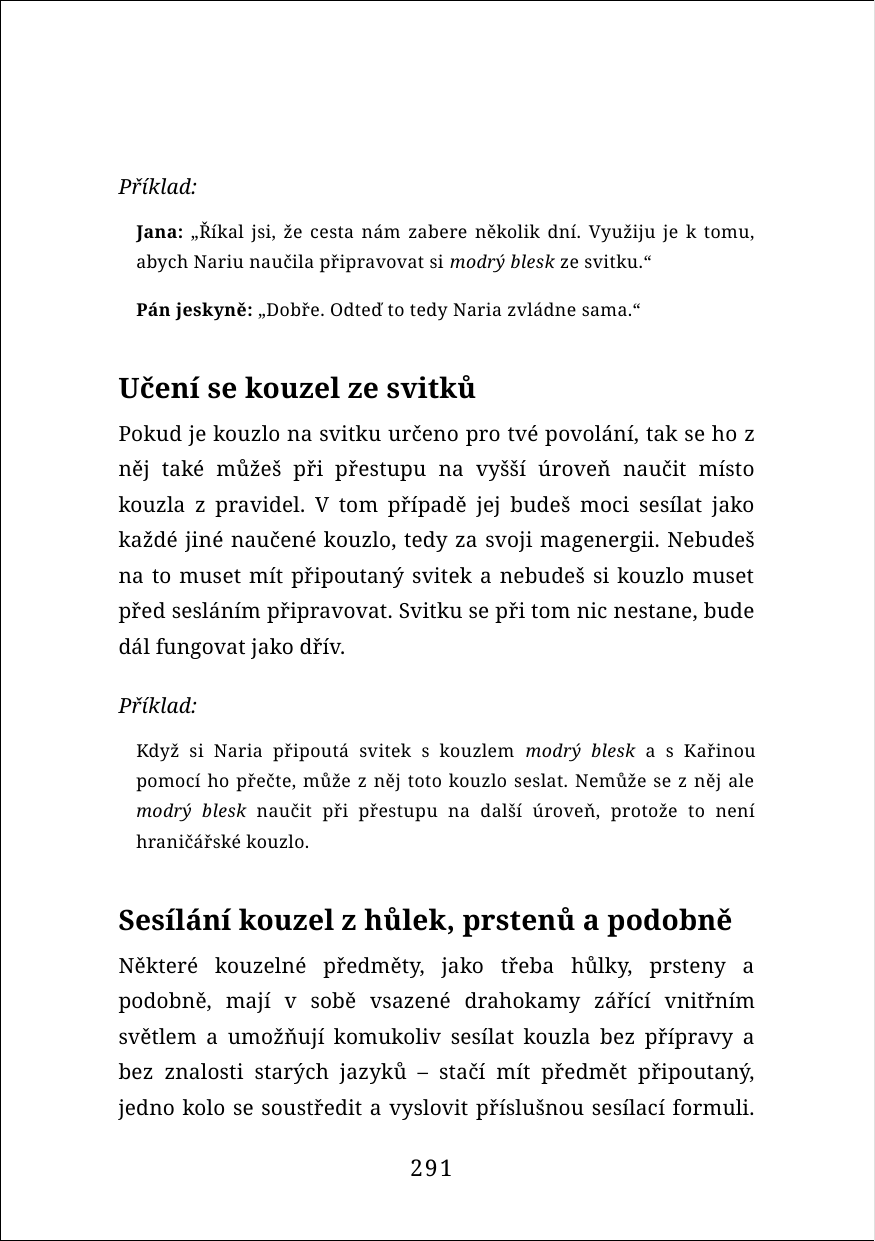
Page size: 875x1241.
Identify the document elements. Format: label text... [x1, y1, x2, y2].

text Příklad: [118, 691, 756, 719]
text Jana: „Říkal jsi, že cesta nám zabere několik dní. Využiju je k tomu, abych Nariu naučila připravovat si modrý blesk ze svitku.“ [136, 219, 756, 273]
text Pán jeskyně: „Dobře. Odteď to tedy Naria zvládne sama.“ [136, 297, 756, 321]
text Když si Naria připoutá svitek s kouzlem modrý blesk a s Kařinou pomocí ho přečte, může z něj toto kouzlo seslat. Nemůže se z něj ale modrý blesk naučit při přestupu na další úroveň, protože to není hraničářské kouzlo. [136, 738, 756, 853]
text Některé kouzelné předměty, jako třeba hůlky, prsteny a podobně, mají v sobě vsazené drahokamy zářící vnitřním světlem a umožňují komukoliv sesílat kouzla bez přípravy a bez znalosti starých jazyků – stačí mít předmět připoutaný, jedno kolo se soustředit a vyslovit příslušnou sesílací formuli. [118, 951, 756, 1121]
text Příklad: [118, 172, 756, 200]
subtitle Učení se kouzel ze svitků [118, 369, 756, 407]
text Pokud je kouzlo na svitku určeno pro tvé povolání, tak se ho z něj také můžeš při přestupu na vyšší úroveň naučit místo kouzla z pravidel. V tom případě jej budeš moci sesílat jako každé jiné naučené kouzlo, tedy za svoji magenergii. Nebudeš na to muset mít připoutaný svitek a nebudeš si kouzlo muset před sesláním připravovat. Svitku se při tom nic nestane, bude dál fungovat jako dřív. [118, 419, 756, 660]
subtitle Sesílání kouzel z hůlek, prstenů a podobně [118, 901, 756, 939]
